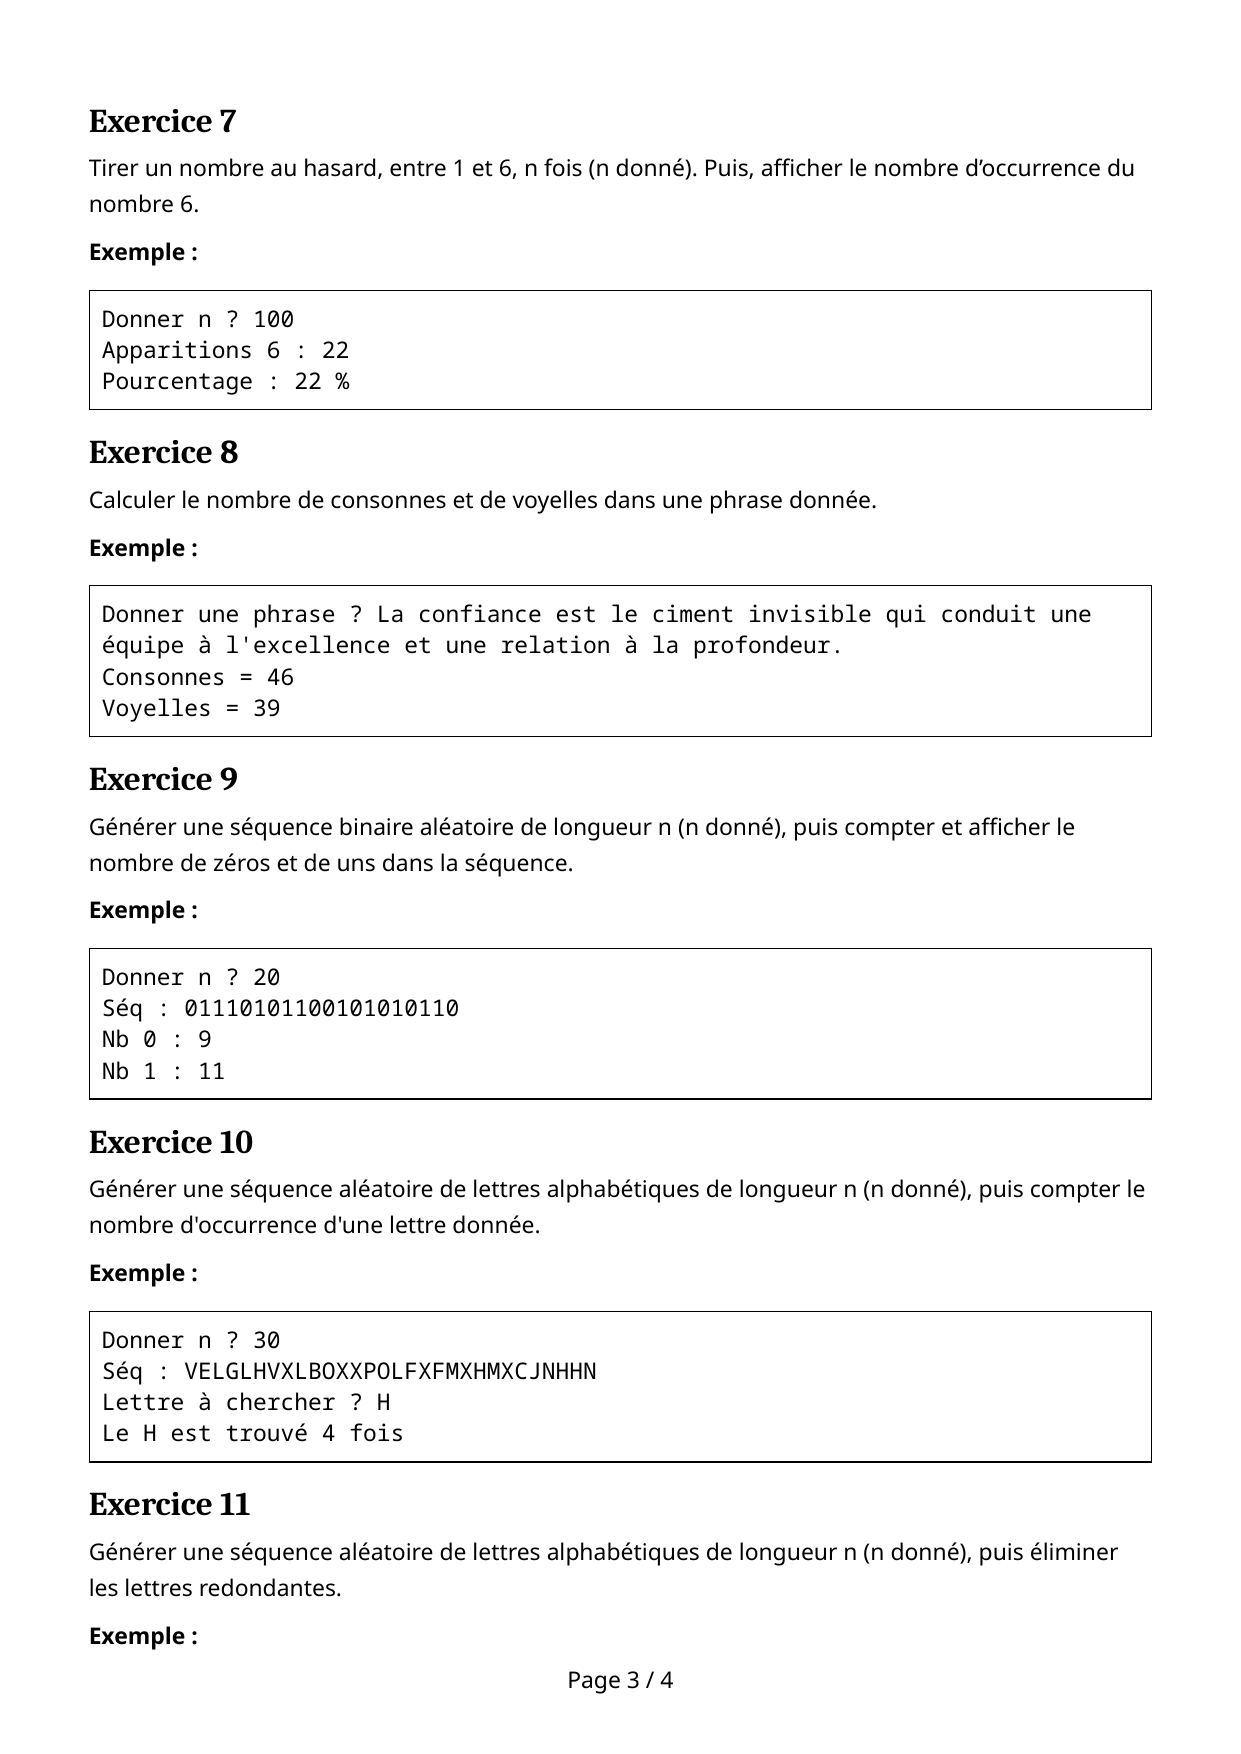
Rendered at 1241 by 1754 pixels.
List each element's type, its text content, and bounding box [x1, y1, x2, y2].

text Générer une séquence aléatoire de lettres alphabétiques de longueur n (n donné), puis éliminer les lettres redondantes. [88, 1536, 1152, 1603]
text Séq : 01110101100101010110 [90, 979, 1151, 1010]
text Consonnes = 46 [90, 648, 1151, 679]
text Exemple : [88, 1257, 1152, 1288]
text Nb 1 : 11 [90, 1042, 1151, 1098]
text Générer une séquence binaire aléatoire de longueur n (n donné), puis compter et afficher le nombre de zéros et de uns dans la séquence. [88, 811, 1152, 878]
text Calculer le nombre de consonnes et de voyelles dans une phrase donnée. [88, 484, 1152, 515]
text Voyelles = 39 [90, 679, 1151, 736]
text Donner n ? 100 [90, 291, 1151, 321]
subtitle Exercice 11 [88, 1486, 1152, 1524]
text Générer une séquence aléatoire de lettres alphabétiques de longueur n (n donné), puis compter le nombre d'occurrence d'une lettre donnée. [88, 1173, 1152, 1240]
subtitle Exercice 7 [88, 102, 1152, 140]
text Apparitions 6 : 22 [90, 321, 1151, 352]
text Séq : VELGLHVXLBOXXPOLFXFMXHMXCJNHHN [90, 1342, 1151, 1373]
text Le H est trouvé 4 fois [90, 1404, 1151, 1461]
text Tirer un nombre au hasard, entre 1 et 6, n fois (n donné). Puis, afficher le nombre d’occurrence du nombre 6. [88, 152, 1152, 219]
text Exemple : [88, 894, 1152, 926]
text Donner n ? 30 [90, 1312, 1151, 1342]
text Donner une phrase ? La confiance est le ciment invisible qui conduit une équipe à l'excellence et une relation à la profondeur. [90, 586, 1151, 648]
text Lettre à chercher ? H [90, 1373, 1151, 1404]
text Exemple : [88, 532, 1152, 563]
subtitle Exercice 9 [88, 760, 1152, 799]
text Exemple : [88, 1620, 1152, 1651]
text Donner n ? 20 [90, 949, 1151, 979]
text Nb 0 : 9 [90, 1010, 1151, 1042]
text Exemple : [88, 236, 1152, 267]
subtitle Exercice 8 [88, 433, 1152, 472]
text Pourcentage : 22 % [90, 352, 1151, 409]
subtitle Exercice 10 [88, 1123, 1152, 1161]
